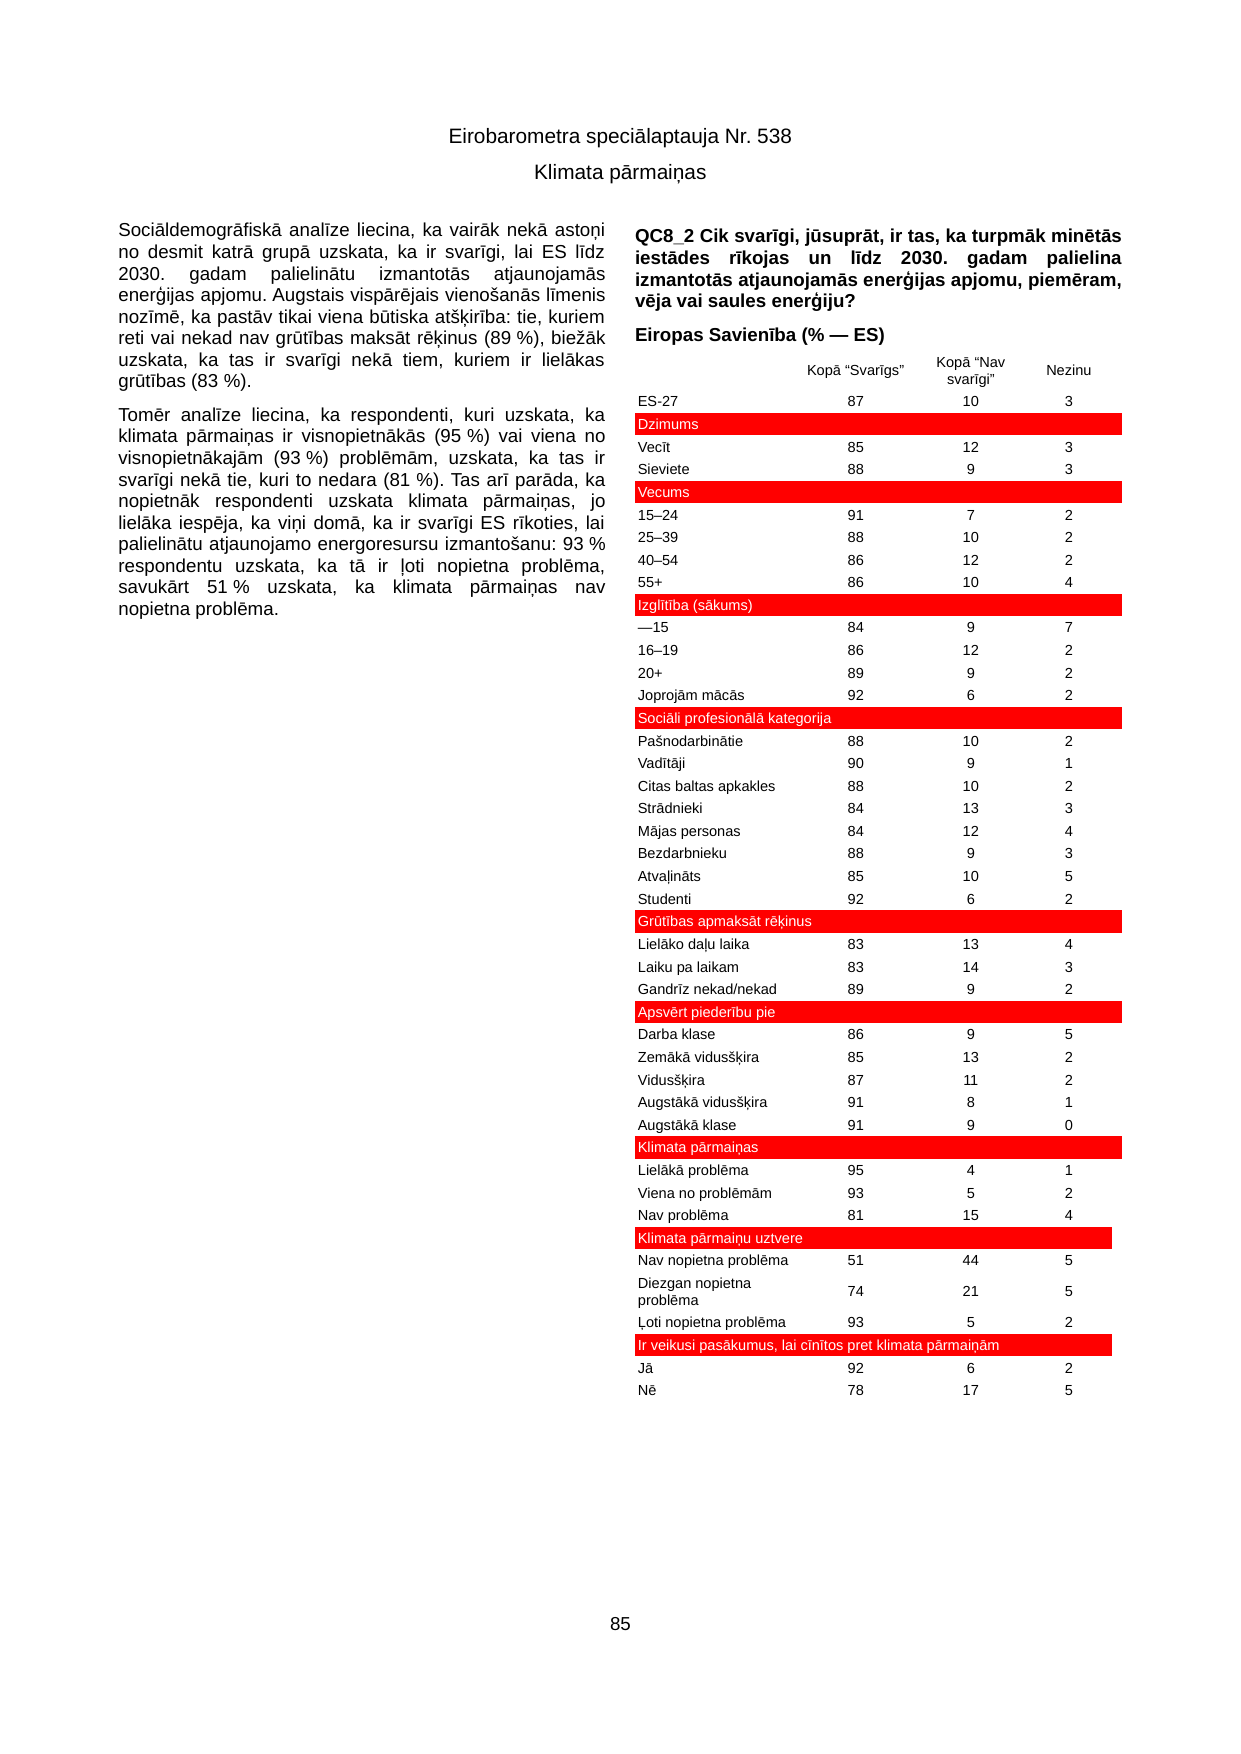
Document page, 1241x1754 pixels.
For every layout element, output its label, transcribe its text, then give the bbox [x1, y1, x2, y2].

table_cell 89 [799, 978, 912, 1001]
table_cell 9 [913, 661, 1029, 684]
table_cell 92 [799, 888, 912, 910]
table_cell 2 [1029, 639, 1108, 661]
table_cell [1109, 1356, 1122, 1379]
table_cell [1109, 1272, 1122, 1311]
table_cell —15 [635, 616, 798, 639]
table_cell Vidusšķira [635, 1068, 798, 1091]
table_cell 2 [1029, 978, 1108, 1001]
table_cell 9 [913, 978, 1029, 1001]
table_cell Nav nopietna problēma [635, 1249, 798, 1272]
table_cell 10 [913, 729, 1029, 752]
table_cell 4 [1029, 1204, 1108, 1227]
table_cell 3 [1029, 435, 1108, 458]
table_cell [1109, 842, 1122, 865]
table_cell 5 [1029, 1023, 1108, 1046]
table_cell 17 [913, 1379, 1029, 1402]
table_cell [1109, 775, 1122, 797]
table_cell 89 [799, 661, 912, 684]
table_cell 44 [913, 1249, 1029, 1272]
table_cell 87 [799, 390, 912, 413]
text QC8_2 Cik svarīgi, jūsuprāt, ir tas, ka turpmāk minētās iestādes rīkojas un līdz 2030. gadam palielina izmantotās atjaunojamās enerģijas apjomu, piemēram, vēja vai saules enerģiju? [635, 225, 1122, 311]
table_cell 83 [799, 933, 912, 955]
table_cell [1109, 888, 1122, 910]
table_cell 8 [913, 1091, 1029, 1113]
table_cell 7 [1029, 616, 1108, 639]
table_cell Mājas personas [635, 820, 798, 842]
table_cell Ļoti nopietna problēma [635, 1311, 798, 1334]
table_cell Vecīt [635, 435, 798, 458]
table_cell 2 [1029, 1311, 1108, 1334]
table_cell [1109, 752, 1122, 774]
table_cell 3 [1029, 458, 1108, 481]
table_cell [1109, 616, 1122, 639]
table_cell 12 [913, 435, 1029, 458]
table_cell Sieviete [635, 458, 798, 481]
table_cell [1109, 684, 1122, 707]
table_cell 2 [1029, 684, 1108, 707]
table_cell 88 [799, 775, 912, 797]
table_cell Dzimums [635, 413, 1122, 435]
table_cell 86 [799, 1023, 912, 1046]
table_cell 2 [1029, 1046, 1108, 1068]
table_cell 5 [1029, 865, 1108, 887]
table_cell 85 [799, 1046, 912, 1068]
table_cell Augstākā klase [635, 1114, 798, 1136]
table_cell [1109, 390, 1122, 413]
table_cell 13 [913, 1046, 1029, 1068]
table_cell 15–24 [635, 503, 798, 526]
table_cell [1109, 933, 1122, 955]
table_cell Vadītāji [635, 752, 798, 774]
table_cell Atvaļināts [635, 865, 798, 887]
table_cell Izglītība (sākums) [635, 594, 1122, 616]
table_cell Strādnieki [635, 797, 798, 820]
table_cell 9 [913, 842, 1029, 865]
table_cell 14 [913, 955, 1029, 978]
table_cell 1 [1029, 1091, 1108, 1113]
table_cell [1109, 435, 1122, 458]
table_cell 5 [913, 1181, 1029, 1204]
table_cell [1109, 978, 1122, 1001]
table_cell 5 [1029, 1249, 1108, 1272]
table_cell 13 [913, 933, 1029, 955]
table_cell 90 [799, 752, 912, 774]
table_cell Zemākā vidusšķira [635, 1046, 798, 1068]
table_cell Klimata pārmaiņas [635, 1136, 1122, 1159]
table_cell Nē [635, 1379, 798, 1402]
table_cell 6 [913, 1356, 1029, 1379]
table_cell 86 [799, 639, 912, 661]
table_cell 10 [913, 390, 1029, 413]
table_cell 3 [1029, 390, 1108, 413]
table_cell 12 [913, 639, 1029, 661]
table_cell 55+ [635, 571, 798, 594]
table_cell [1109, 1046, 1122, 1068]
table_cell 7 [913, 503, 1029, 526]
table_cell 16–19 [635, 639, 798, 661]
table_cell [1109, 1114, 1122, 1136]
table_cell 2 [1029, 888, 1108, 910]
table_cell 12 [913, 549, 1029, 571]
table_cell 21 [913, 1272, 1029, 1311]
table_cell Joprojām mācās [635, 684, 798, 707]
table_cell [1109, 865, 1122, 887]
table_cell [1112, 1334, 1122, 1356]
table_cell Apsvērt piederību pie [635, 1001, 1122, 1023]
table_cell 88 [799, 729, 912, 752]
table_cell Citas baltas apkakles [635, 775, 798, 797]
table_cell 1 [1029, 752, 1108, 774]
table_cell 3 [1029, 842, 1108, 865]
table_cell Bezdarbnieku [635, 842, 798, 865]
table_cell 5 [913, 1311, 1029, 1334]
table_cell 5 [1029, 1272, 1108, 1311]
table_cell 13 [913, 797, 1029, 820]
table_cell 74 [799, 1272, 912, 1311]
text Eiropas Savienība (% — ES) [635, 323, 1122, 345]
table_cell Viena no problēmām [635, 1181, 798, 1204]
table_cell 9 [913, 616, 1029, 639]
table_cell 4 [1029, 933, 1108, 955]
table_cell 4 [1029, 820, 1108, 842]
table_cell 2 [1029, 1356, 1108, 1379]
text Sociāldemogrāfiskā analīze liecina, ka vairāk nekā astoņi no desmit katrā grupā uzskata, ka ir svarīgi, lai ES līdz 2030. gadam palielinātu izmantotās atjaunojamās enerģijas apjomu. Augstais vispārējais vienošanās līmenis nozīmē, ka pastāv tikai viena būtiska atšķirība: tie, kuriem reti vai nekad nav grūtības maksāt rēķinus (89 %), biežāk uzskata, ka tas ir svarīgi nekā tiem, kuriem ir lielākas grūtības (83 %). [118, 219, 605, 392]
table_cell 10 [913, 865, 1029, 887]
table_cell 93 [799, 1311, 912, 1334]
table_cell 93 [799, 1181, 912, 1204]
table_cell Grūtības apmaksāt rēķinus [635, 910, 1122, 933]
table_cell 95 [799, 1159, 912, 1181]
table_cell 9 [913, 1023, 1029, 1046]
table_cell Klimata pārmaiņu uztvere [635, 1227, 1112, 1249]
table_cell 4 [1029, 571, 1108, 594]
table_cell 85 [799, 435, 912, 458]
table_cell 12 [913, 820, 1029, 842]
table_cell 86 [799, 571, 912, 594]
table_cell 91 [799, 1091, 912, 1113]
table_cell 3 [1029, 955, 1108, 978]
text Tomēr analīze liecina, ka respondenti, kuri uzskata, ka klimata pārmaiņas ir visnopietnākās (95 %) vai viena no visnopietnākajām (93 %) problēmām, uzskata, ka tas ir svarīgi nekā tie, kuri to nedara (81 %). Tas arī parāda, ka nopietnāk respondenti uzskata klimata pārmaiņas, jo lielāka iespēja, ka viņi domā, ka ir svarīgi ES rīkoties, lai palielinātu atjaunojamo energoresursu izmantošanu: 93 % respondentu uzskata, ka tā ir ļoti nopietna problēma, savukārt 51 % uzskata, ka klimata pārmaiņas nav nopietna problēma. [118, 404, 605, 619]
table_cell 6 [913, 888, 1029, 910]
table_cell [1109, 820, 1122, 842]
table_cell [1109, 1379, 1122, 1402]
table_cell 0 [1029, 1114, 1108, 1136]
table_cell 2 [1029, 549, 1108, 571]
table_cell 5 [1029, 1379, 1108, 1402]
table_cell 6 [913, 684, 1029, 707]
table_cell 9 [913, 458, 1029, 481]
table_cell 91 [799, 503, 912, 526]
table_cell [1109, 1091, 1122, 1113]
table_cell 86 [799, 549, 912, 571]
table_cell 15 [913, 1204, 1029, 1227]
table_cell [1109, 458, 1122, 481]
table_cell 10 [913, 526, 1029, 548]
table_cell [1109, 955, 1122, 978]
table_cell [1109, 1023, 1122, 1046]
table_cell [1109, 639, 1122, 661]
table_cell [1112, 1227, 1122, 1249]
table_cell Ir veikusi pasākumus, lai cīnītos pret klimata pārmaiņām [635, 1334, 1112, 1356]
table_cell Studenti [635, 888, 798, 910]
table_cell 78 [799, 1379, 912, 1402]
table_cell 2 [1029, 661, 1108, 684]
table_cell 88 [799, 458, 912, 481]
table_cell [1109, 797, 1122, 820]
table_cell [1109, 571, 1122, 594]
table_cell [1109, 549, 1122, 571]
table_cell 2 [1029, 775, 1108, 797]
table_cell 81 [799, 1204, 912, 1227]
table_cell 85 [799, 865, 912, 887]
table_cell 2 [1029, 503, 1108, 526]
table_cell Gandrīz nekad/nekad [635, 978, 798, 1001]
table_cell 10 [913, 571, 1029, 594]
table_cell 1 [1029, 1159, 1108, 1181]
table_cell [1109, 729, 1122, 752]
table_cell [1109, 1159, 1122, 1181]
table_cell 10 [913, 775, 1029, 797]
table_cell 3 [1029, 797, 1108, 820]
table_cell Vecums [635, 481, 1122, 503]
table_cell Lielākā problēma [635, 1159, 798, 1181]
table_cell Diezgan nopietna problēma [635, 1272, 798, 1311]
table_cell Jā [635, 1356, 798, 1379]
table_cell 2 [1029, 1068, 1108, 1091]
table_cell Laiku pa laikam [635, 955, 798, 978]
table_cell 9 [913, 1114, 1029, 1136]
table_cell [1109, 526, 1122, 548]
table_cell [1109, 503, 1122, 526]
table_header [1109, 351, 1122, 390]
table_cell [1109, 661, 1122, 684]
table_cell Pašnodarbinātie [635, 729, 798, 752]
table_header [635, 351, 798, 390]
table_cell Darba klase [635, 1023, 798, 1046]
table_cell [1109, 1311, 1122, 1334]
table_cell 83 [799, 955, 912, 978]
table_cell Lielāko daļu laika [635, 933, 798, 955]
table_cell 9 [913, 752, 1029, 774]
table_cell 88 [799, 842, 912, 865]
table_cell 2 [1029, 1181, 1108, 1204]
table_cell Sociāli profesionālā kategorija [635, 707, 1122, 729]
table_cell 2 [1029, 729, 1108, 752]
table_cell Augstākā vidusšķira [635, 1091, 798, 1113]
table_cell 2 [1029, 526, 1108, 548]
table_cell 20+ [635, 661, 798, 684]
table_cell 84 [799, 616, 912, 639]
table_cell 4 [913, 1159, 1029, 1181]
table_cell 84 [799, 820, 912, 842]
table_cell 91 [799, 1114, 912, 1136]
table_cell 92 [799, 1356, 912, 1379]
table_cell 87 [799, 1068, 912, 1091]
table_cell [1109, 1068, 1122, 1091]
table_cell [1109, 1249, 1122, 1272]
table_cell 40–54 [635, 549, 798, 571]
table_cell [1109, 1181, 1122, 1204]
table_header Kopā “Svarīgs” [799, 351, 912, 390]
table_cell [1109, 1204, 1122, 1227]
table_cell 92 [799, 684, 912, 707]
table_cell ES-27 [635, 390, 798, 413]
table_cell Nav problēma [635, 1204, 798, 1227]
table_cell 84 [799, 797, 912, 820]
table_cell 11 [913, 1068, 1029, 1091]
table_cell 88 [799, 526, 912, 548]
table_cell 51 [799, 1249, 912, 1272]
table_header Kopā “Nav svarīgi” [913, 351, 1029, 390]
table_header Nezinu [1029, 351, 1108, 390]
table_cell 25–39 [635, 526, 798, 548]
